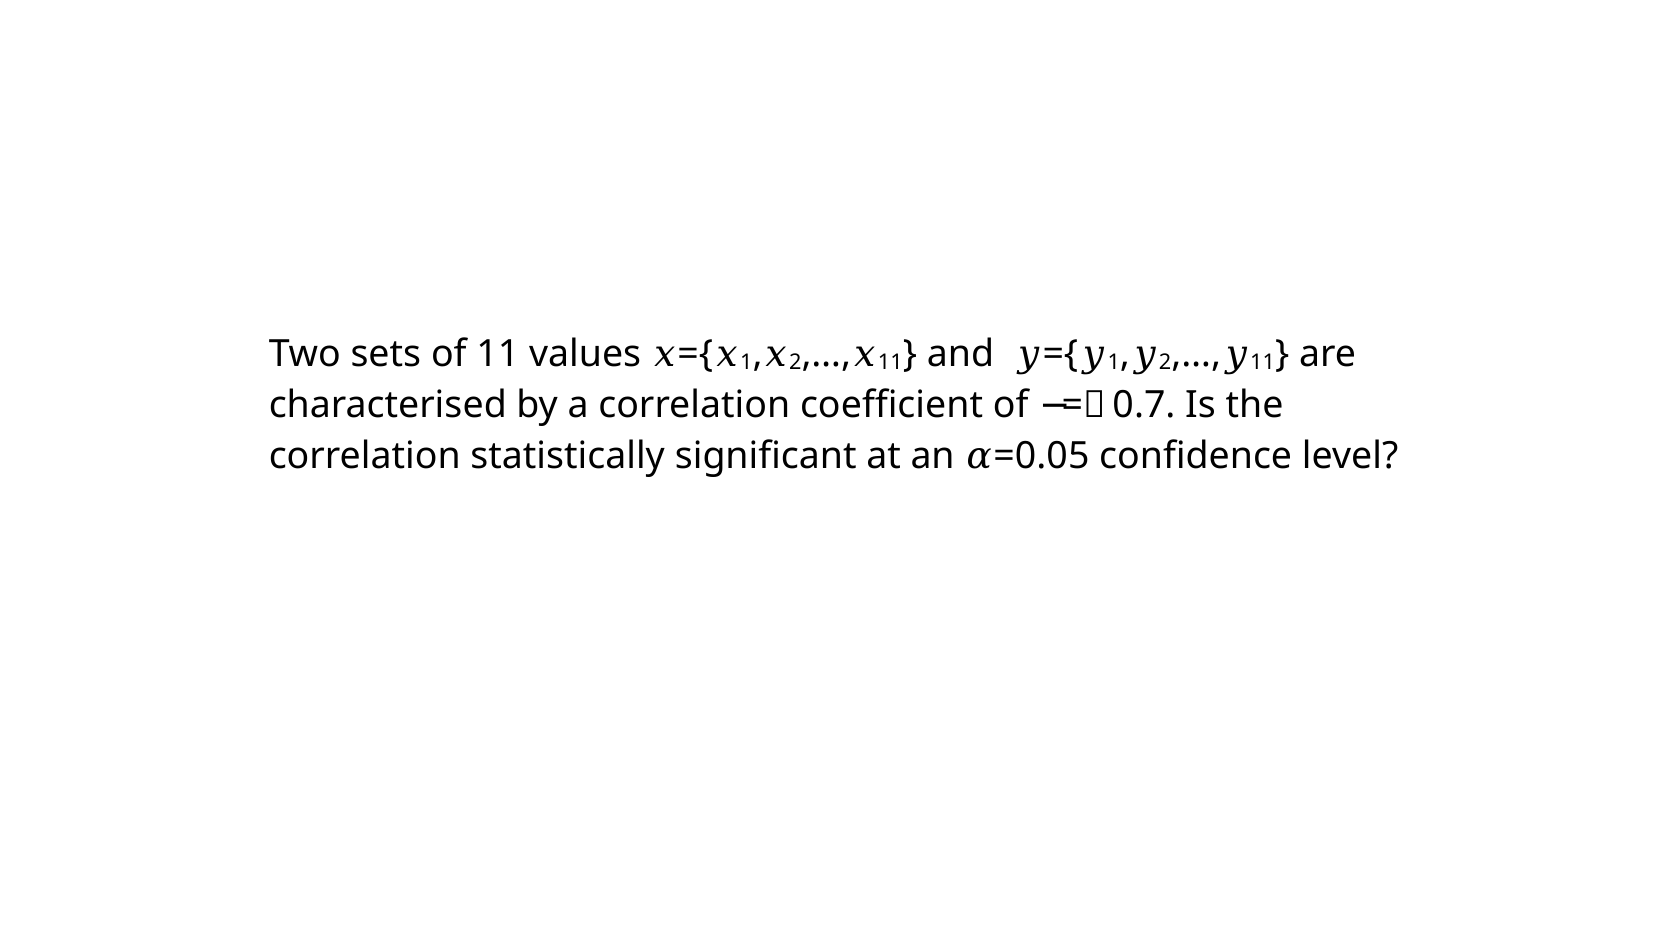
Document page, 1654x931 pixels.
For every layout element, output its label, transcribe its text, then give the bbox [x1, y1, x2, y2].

text_box Two sets of 11 values 𝑥={𝑥1,𝑥2,…,𝑥11} and 𝑦={𝑦1,𝑦2,…,𝑦11} are characterised by a correlation coefficient of 𝑟=−0.7. Is the correlation statistically significant at an 𝛼=0.05 confidence level? [253, 318, 1430, 814]
